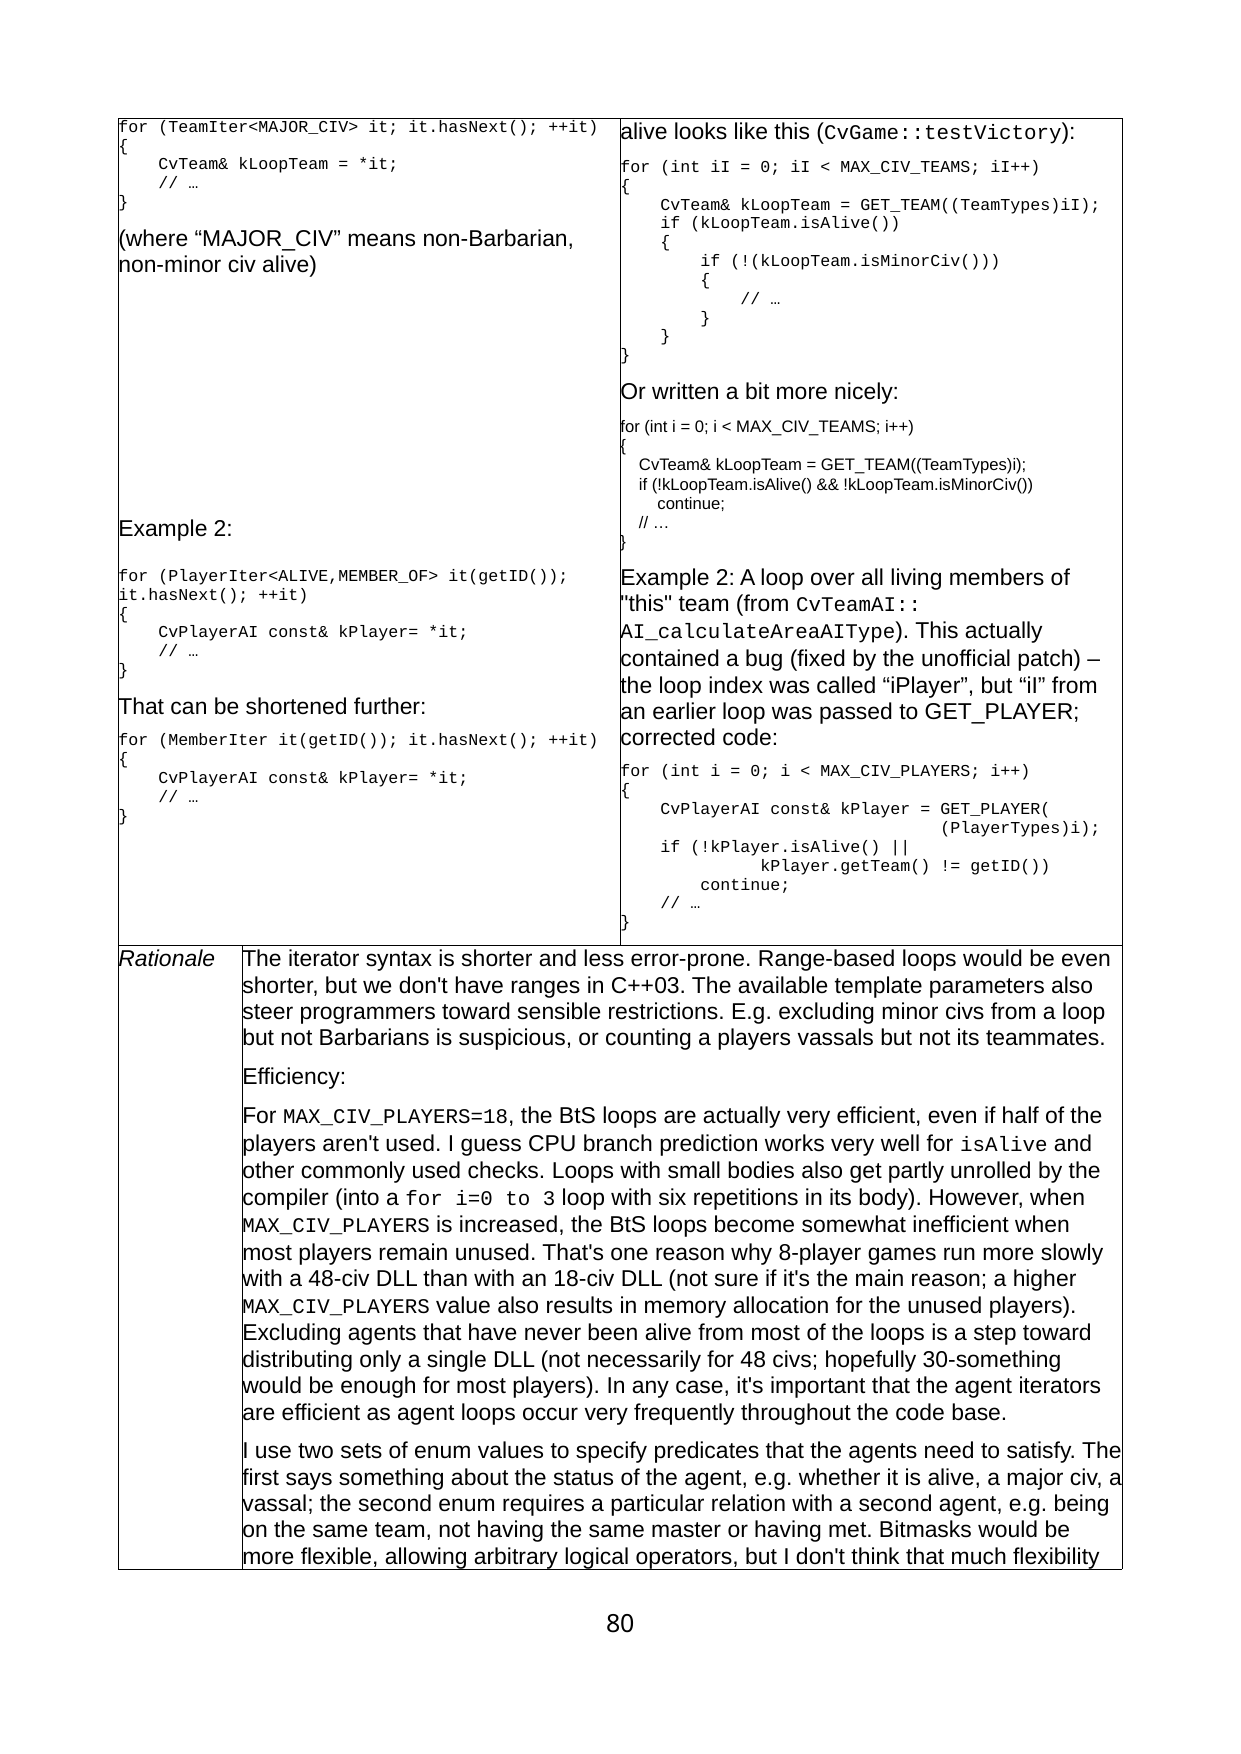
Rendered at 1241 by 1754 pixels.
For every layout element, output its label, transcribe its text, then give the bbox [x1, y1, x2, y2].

table_cell for (TeamIter<MAJOR_CIV> it; it.hasNext(); ++it) { CvTeam& kLoopTeam = *it; // … } (where “MAJOR_CIV” means non-Barbarian, non-minor civ alive) Example 2: for (PlayerIter<ALIVE,MEMBER_OF> it(getID()); it.hasNext(); ++it) { CvPlayerAI const& kPlayer= *it; // … } That can be shortened further: for (MemberIter it(getID()); it.hasNext(); ++it) { CvPlayerAI const& kPlayer= *it; // … } [119, 119, 620, 945]
table_cell alive looks like this (CvGame::testVictory): for (int iI = 0; iI < MAX_CIV_TEAMS; iI++) { CvTeam& kLoopTeam = GET_TEAM((TeamTypes)iI); if (kLoopTeam.isAlive()) { if (!(kLoopTeam.isMinorCiv())) { // … } } } Or written a bit more nicely: for (int i = 0; i < MAX_CIV_TEAMS; i++) { CvTeam& kLoopTeam = GET_TEAM((TeamTypes)i); if (!kLoopTeam.isAlive() && !kLoopTeam.isMinorCiv()) continue; // … } Example 2: A loop over all living members of "this" team (from CvTeamAI:: AI_calculateAreaAIType). This actually contained a bug (fixed by the unofficial patch) – the loop index was called “iPlayer”, but “iI” from an earlier loop was passed to GET_PLAYER; corrected code: for (int i = 0; i < MAX_CIV_PLAYERS; i++) { CvPlayerAI const& kPlayer = GET_PLAYER( (PlayerTypes)i); if (!kPlayer.isAlive() || kPlayer.getTeam() != getID()) continue; // … } [621, 119, 1122, 945]
table_cell Rationale [119, 946, 242, 1569]
table_cell The iterator syntax is shorter and less error-prone. Range-based loops would be even shorter, but we don't have ranges in C++03. The available template parameters also steer programmers toward sensible restrictions. E.g. excluding minor civs from a loop but not Barbarians is suspicious, or counting a players vassals but not its teammates. Efficiency: For MAX_CIV_PLAYERS=18, the BtS loops are actually very efficient, even if half of the players aren't used. I guess CPU branch prediction works very well for isAlive and other commonly used checks. Loops with small bodies also get partly unrolled by the compiler (into a for i=0 to 3 loop with six repetitions in its body). However, when MAX_CIV_PLAYERS is increased, the BtS loops become somewhat inefficient when most players remain unused. That's one reason why 8-player games run more slowly with a 48-civ DLL than with an 18-civ DLL (not sure if it's the main reason; a higher MAX_CIV_PLAYERS value also results in memory allocation for the unused players). Excluding agents that have never been alive from most of the loops is a step toward distributing only a single DLL (not necessarily for 48 civs; hopefully 30-something would be enough for most players). In any case, it's important that the agent iterators are efficient as agent loops occur very frequently throughout the code base. I use two sets of enum values to specify predicates that the agents need to satisfy. The first says something about the status of the agent, e.g. whether it is alive, a major civ, a vassal; the second enum requires a particular relation with a second agent, e.g. being on the same team, not having the same master or having met. Bitmasks would be more flexible, allowing arbitrary logical operators, but I don't think that much flexibility [243, 946, 1122, 1569]
